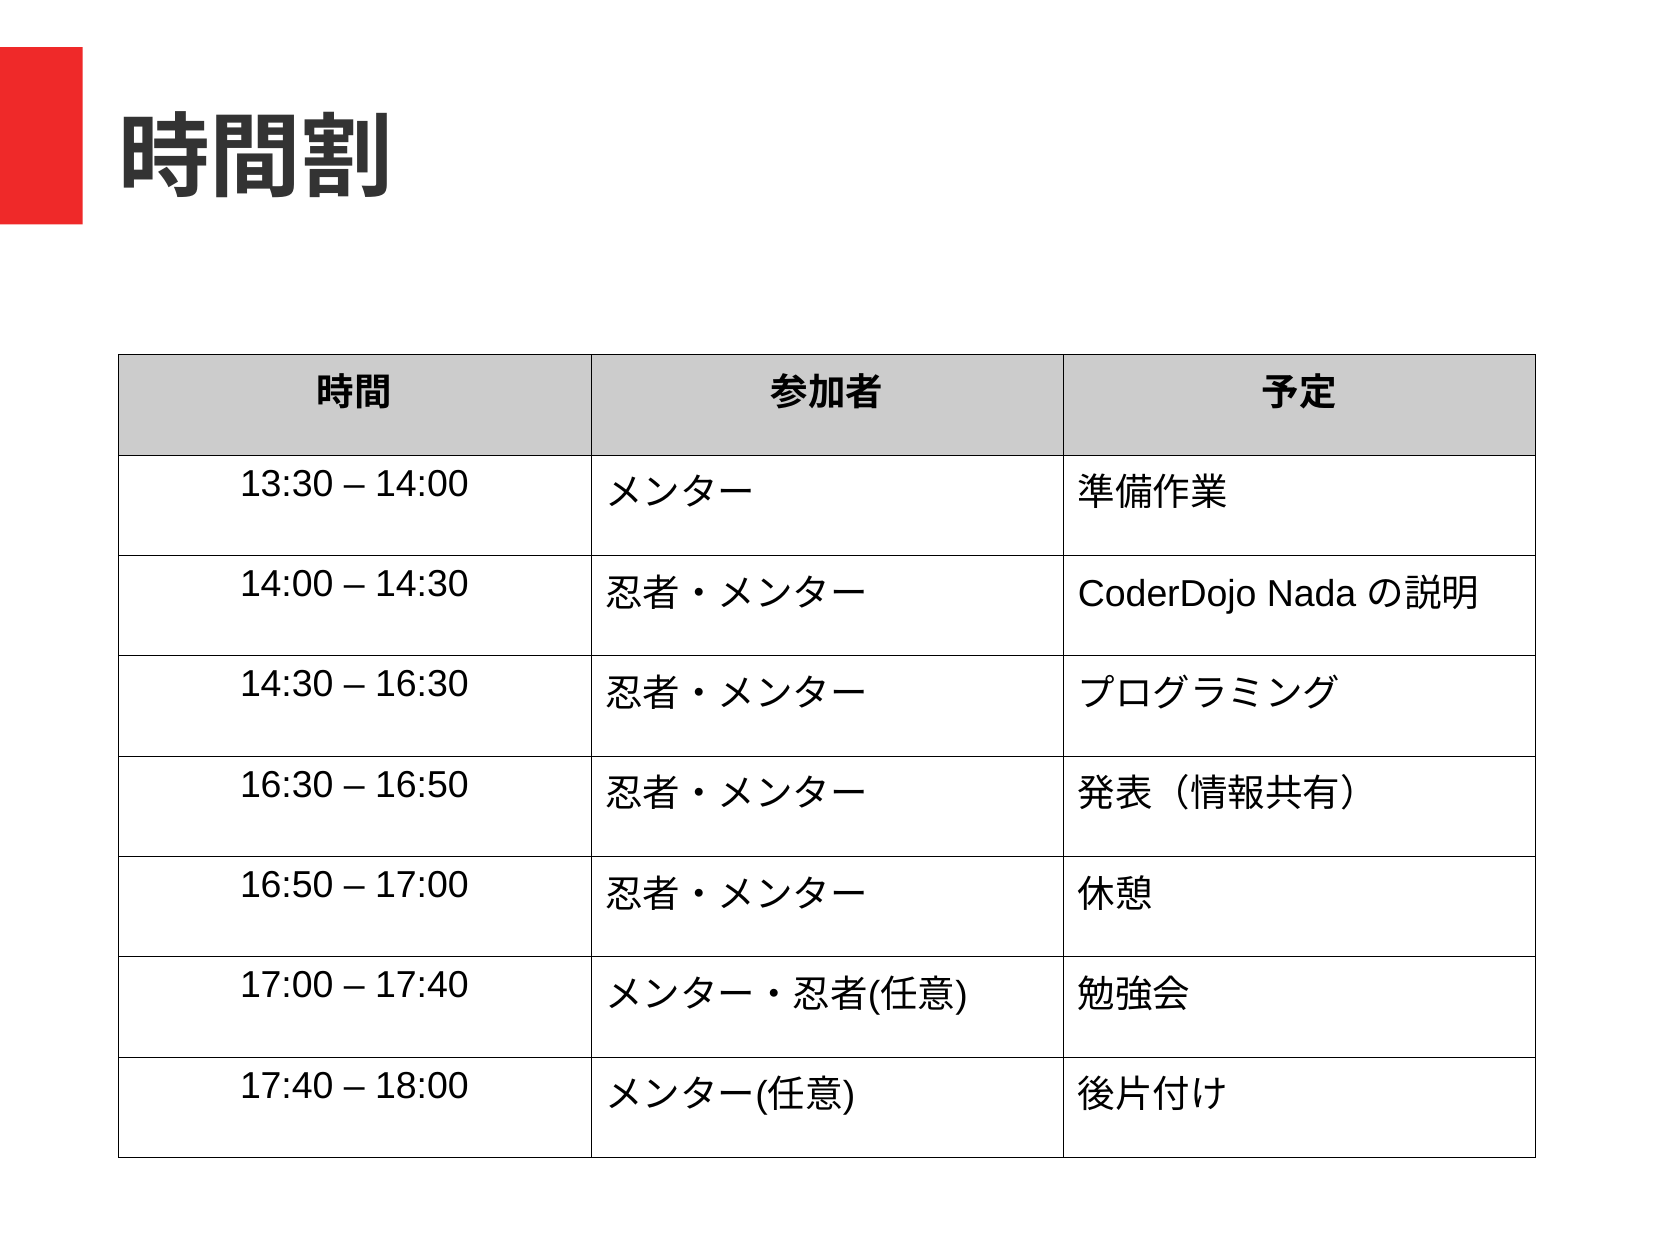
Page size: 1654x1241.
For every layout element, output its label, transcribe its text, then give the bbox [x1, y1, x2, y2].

table_cell 16:50 – 17:00 [119, 857, 591, 956]
table_cell 忍者・メンター [592, 757, 1063, 856]
table_cell 忍者・メンター [592, 857, 1063, 956]
table_cell プログラミング [1064, 656, 1535, 756]
table_cell 勉強会 [1064, 957, 1535, 1057]
table_cell 16:30 – 16:50 [119, 757, 591, 856]
table_cell 17:40 – 18:00 [119, 1058, 591, 1157]
table_cell メンター [592, 456, 1063, 555]
table_cell 14:30 – 16:30 [119, 656, 591, 756]
table_cell 忍者・メンター [592, 656, 1063, 756]
table_cell 忍者・メンター [592, 556, 1063, 655]
table_cell 発表（情報共有） [1064, 757, 1535, 856]
table_cell メンター・忍者(任意) [592, 957, 1063, 1057]
table_header 予定 [1064, 355, 1535, 455]
table_header 時間 [119, 355, 591, 455]
table_cell 14:00 – 14:30 [119, 556, 591, 655]
text_box 時間割 [118, 49, 1571, 257]
table_header 参加者 [592, 355, 1063, 455]
table_cell 準備作業 [1064, 456, 1535, 555]
table_cell 休憩 [1064, 857, 1535, 956]
table_cell 17:00 – 17:40 [119, 957, 591, 1057]
table_cell メンター(任意) [592, 1058, 1063, 1157]
table_cell CoderDojo Nada の説明 [1064, 556, 1535, 655]
table_cell 13:30 – 14:00 [119, 456, 591, 555]
table_cell 後片付け [1064, 1058, 1535, 1157]
